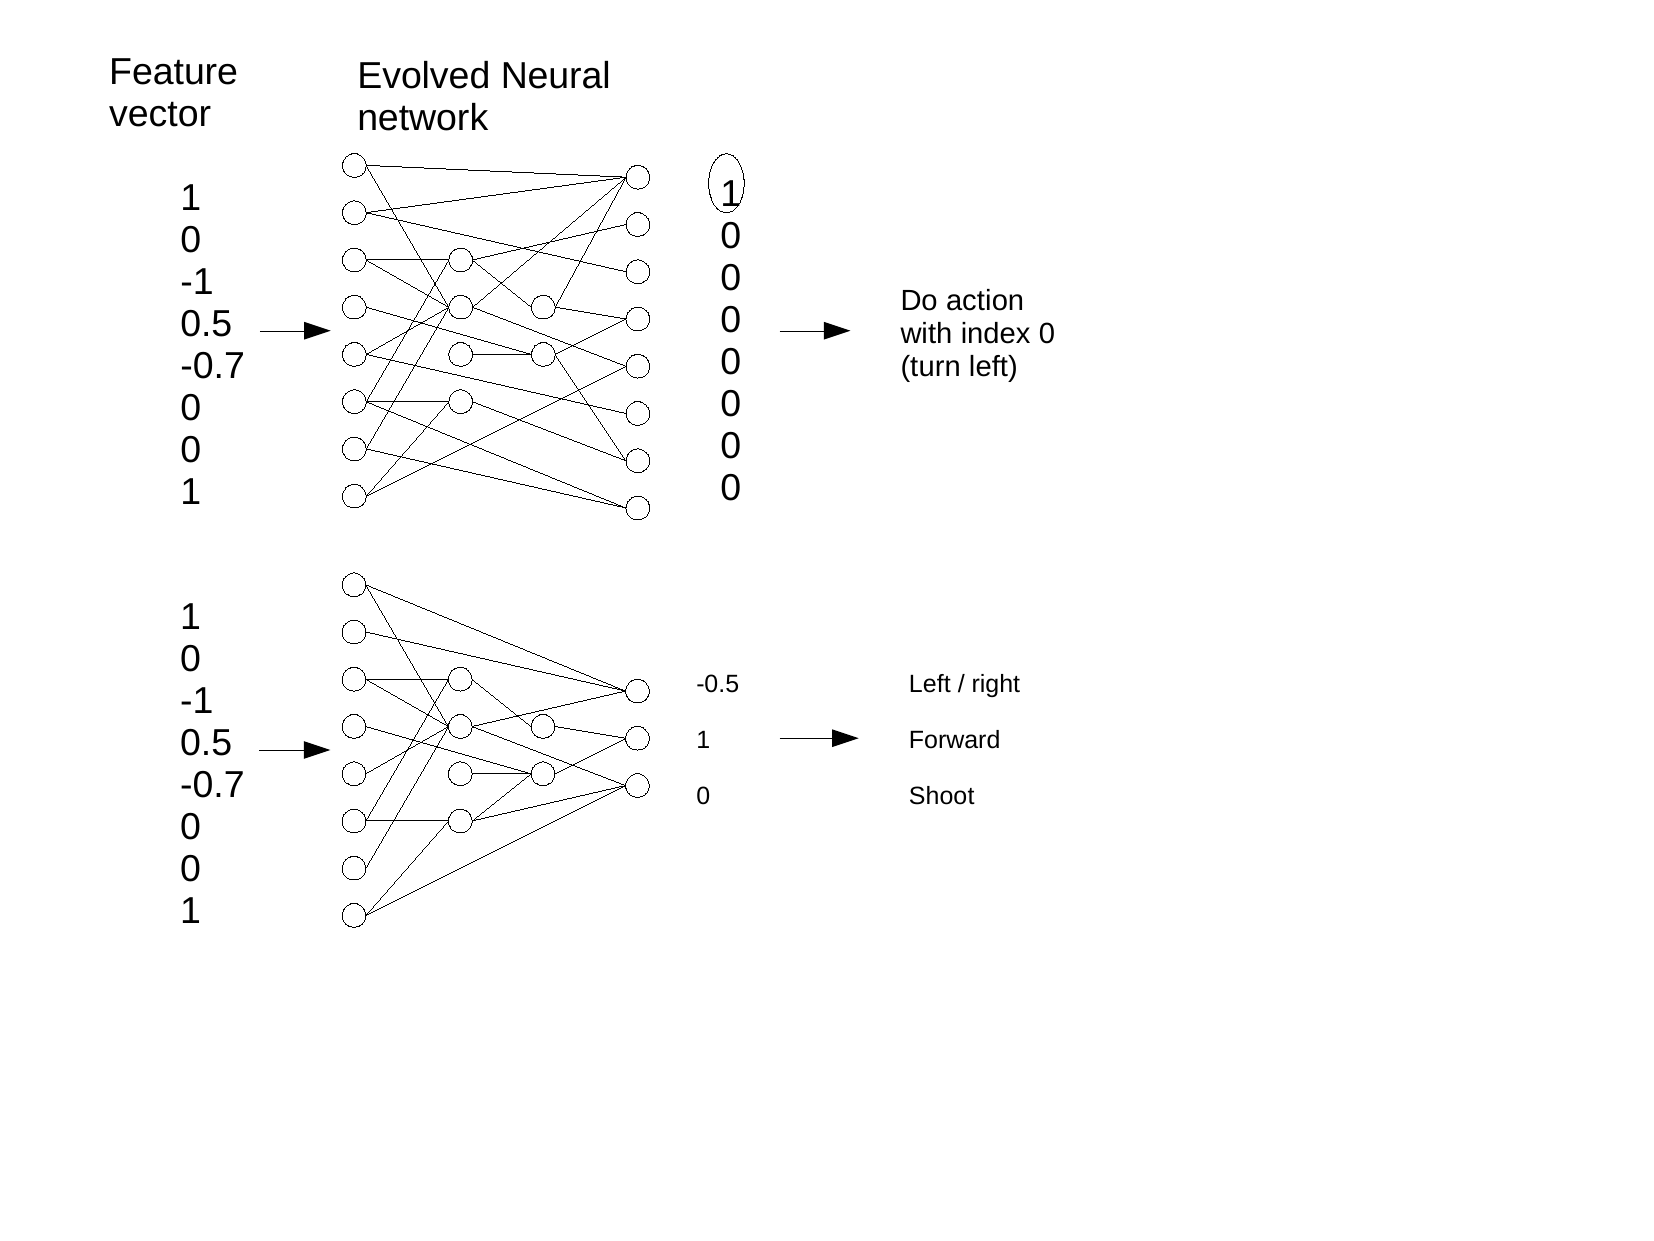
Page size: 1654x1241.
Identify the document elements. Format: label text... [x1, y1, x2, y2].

text_box [626, 165, 650, 190]
text_box [626, 354, 650, 379]
text_box [342, 714, 366, 739]
text_box [342, 856, 366, 880]
text_box [448, 342, 473, 367]
text_box [342, 295, 367, 319]
text_box [626, 401, 650, 426]
text_box [342, 484, 367, 508]
text_box Left / right Forward Shoot [894, 662, 1072, 819]
text_box [342, 809, 366, 833]
text_box [342, 903, 366, 928]
text_box [342, 153, 367, 178]
text_box [342, 248, 367, 272]
text_box 1 0 -1 0.5 -0.7 0 0 1 [165, 588, 260, 939]
text_box [625, 496, 650, 520]
text_box [531, 342, 556, 367]
text_box [448, 248, 473, 272]
text_box Evolved Neural network [342, 47, 686, 147]
text_box [342, 761, 366, 786]
text_box Feature vector [94, 42, 296, 142]
text_box [626, 448, 650, 473]
text_box Do action with index 0 (turn left) [885, 276, 1087, 390]
text_box [626, 307, 650, 331]
text_box [342, 667, 366, 692]
text_box [448, 667, 473, 692]
text_box [342, 389, 367, 414]
text_box [448, 295, 473, 319]
text_box [448, 761, 473, 786]
text_box [625, 679, 650, 703]
text_box [342, 572, 366, 597]
text_box [448, 809, 473, 833]
text_box [531, 295, 556, 319]
text_box [342, 200, 367, 225]
text_box [531, 714, 555, 739]
text_box [342, 437, 367, 461]
text_box 1 0 -1 0.5 -0.7 0 0 1 [165, 168, 260, 520]
text_box [626, 259, 650, 284]
text_box [531, 761, 555, 786]
text_box [625, 726, 650, 751]
text_box 1 0 0 0 0 0 0 0 [720, 165, 733, 517]
text_box [625, 773, 650, 798]
text_box [342, 342, 367, 367]
text_box -0.5 1 0 [681, 662, 859, 819]
text_box [448, 389, 473, 414]
text_box [448, 714, 473, 739]
text_box [626, 212, 650, 237]
text_box [342, 620, 366, 644]
text_box [708, 153, 745, 211]
